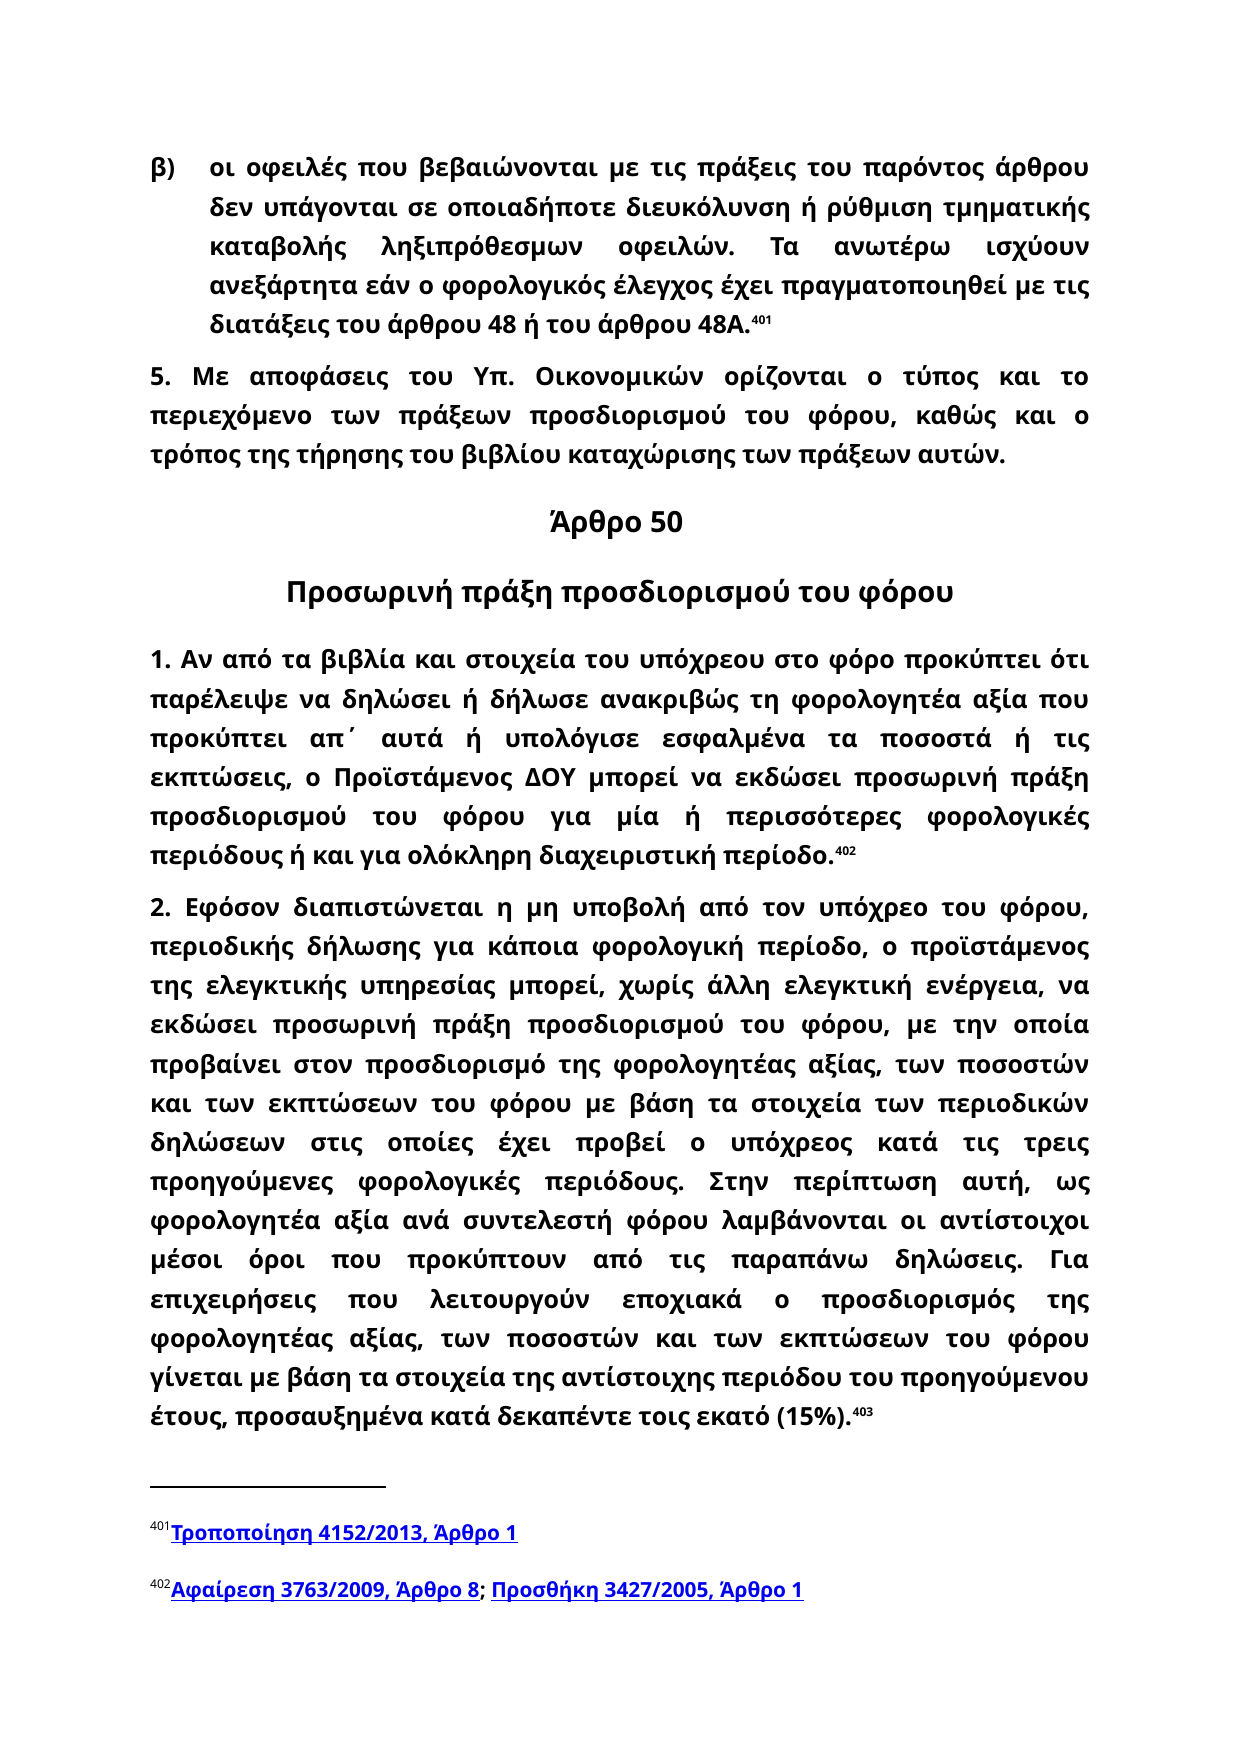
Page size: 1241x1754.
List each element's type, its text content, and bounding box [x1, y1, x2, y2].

subtitle Προσωρινή πράξη προσδιορισμού του φόρου [150, 571, 1090, 611]
text 2. Εφόσον διαπιστώνεται η μη υποβολή από τον υπόχρεο του φόρου, περιοδικής δήλωσης για κάποια φορολογική περίοδο, ο προϊστάμενος της ελεγκτικής υπηρεσίας μπορεί, χωρίς άλλη ελεγκτική ενέργεια, να εκδώσει προσωρινή πράξη προσδιορισμού του φόρου, με την οποία προβαίνει στον προσδιορισμό της φορολογητέας αξίας, των ποσοστών και των εκπτώσεων του φόρου με βάση τα στοιχεία των περιοδικών δηλώσεων στις οποίες έχει προβεί ο υπόχρεος κατά τις τρεις προηγούμενες φορολογικές περιόδους. Στην περίπτωση αυτή, ως φορολογητέα αξία ανά συντελεστή φόρου λαμβάνονται οι αντίστοιχοι μέσοι όροι που προκύπτουν από τις παραπάνω δηλώσεις. Για επιχειρήσεις που λειτουργούν εποχιακά ο προσδιορισμός της φορολογητέας αξίας, των ποσοστών και των εκπτώσεων του φόρου γίνεται με βάση τα στοιχεία της αντίστοιχης περιόδου του προηγούμενου έτους, προσαυξημένα κατά δεκαπέντε τοις εκατό (15%). [150, 889, 1090, 1433]
text 5. Με αποφάσεις του Υπ. Οικονομικών ορίζονται ο τύπος και το περιεχόμενο των πράξεων προσδιορισμού του φόρου, καθώς και ο τρόπος της τήρησης του βιβλίου καταχώρισης των πράξεων αυτών. [150, 358, 1090, 471]
text Αφαίρεση 3763/2009, Άρθρο 8; Προσθήκη 3427/2005, Άρθρο 1 [150, 1576, 1090, 1604]
subtitle Άρθρο 50 [150, 501, 1090, 541]
text 1. Αν από τα βιβλία και στοιχεία του υπόχρεου στο φόρο προκύπτει ότι παρέλειψε να δηλώσει ή δήλωσε ανακριβώς τη φορολογητέα αξία που προκύπτει απ΄ αυτά ή υπολόγισε εσφαλμένα τα ποσοστά ή τις εκπτώσεις, ο Προϊστάμενος ΔΟΥ μπορεί να εκδώσει προσωρινή πράξη προσδιορισμού του φόρου για μία ή περισσότερες φορολογικές περιόδους ή και για ολόκληρη διαχειριστική περίοδο. [150, 642, 1090, 872]
text Τροποποίηση 4152/2013, Άρθρο 1 [150, 1518, 1090, 1546]
list β) οι οφειλές που βεβαιώνονται με τις πράξεις του παρόντος άρθρου δεν υπάγονται σε οποιαδήποτε διευκόλυνση ή ρύθμιση τμηματικής καταβολής ληξιπρόθεσμων οφειλών. Τα ανωτέρω ισχύουν ανεξάρτητα εάν ο φορολογικός έλεγχος έχει πραγματοποιηθεί με τις διατάξεις του άρθρου 48 ή του άρθρου 48Α. [150, 150, 1090, 341]
